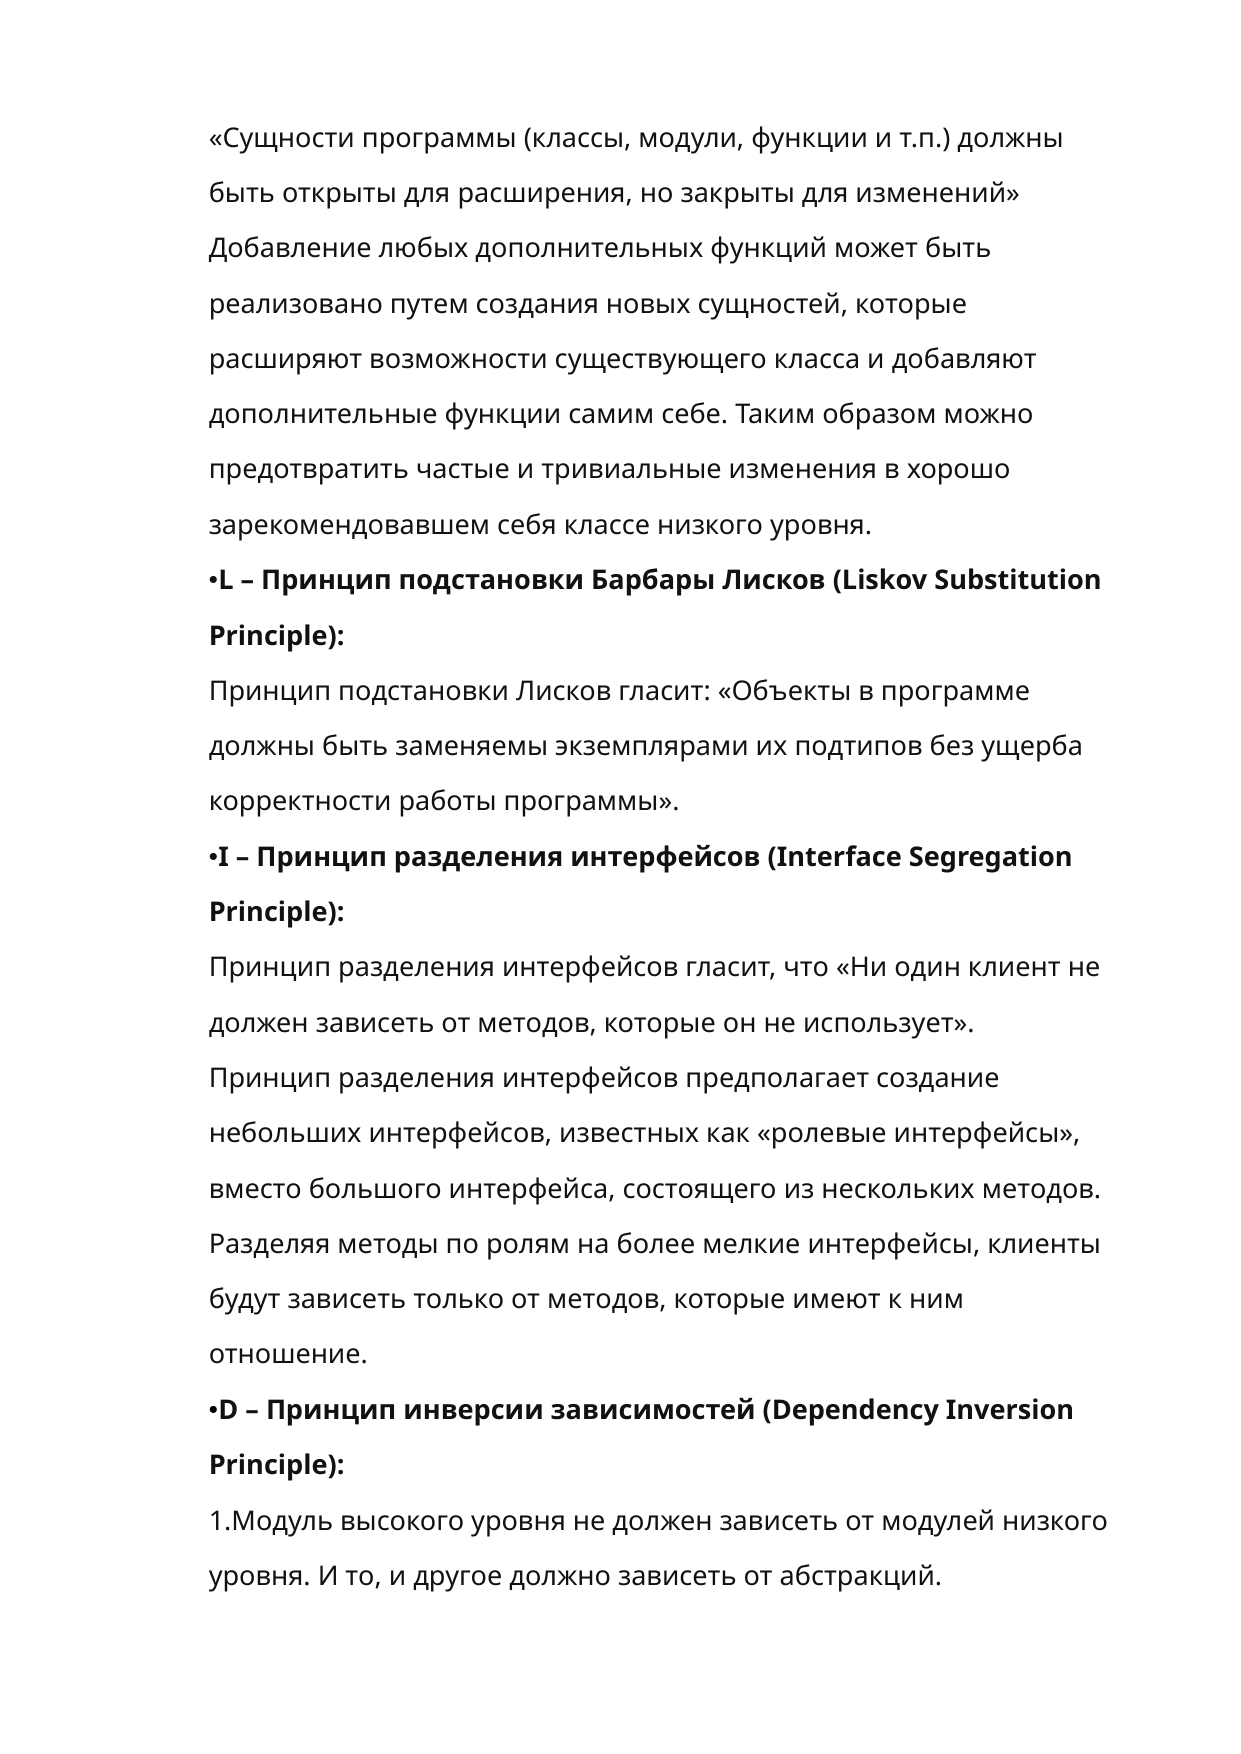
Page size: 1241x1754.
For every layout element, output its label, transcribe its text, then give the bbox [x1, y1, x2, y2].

list Принцип разделения интерфейсов предполагает создание небольших интерфейсов, известных как «ролевые интерфейсы», вместо большого интерфейса, состоящего из нескольких методов. Разделяя методы по ролям на более мелкие интерфейсы, клиенты будут зависеть только от методов, которые имеют к ним отношение. [134, 1058, 1121, 1372]
list I – Принцип разделения интерфейсов (Interface Segregation Principle): [134, 837, 1121, 929]
list «Сущности программы (классы, модули, функции и т.п.) должны быть открыты для расширения, но закрыты для изменений» Добавление любых дополнительных функций может быть реализовано путем создания новых сущностей, которые расширяют возможности существующего класса и добавляют дополнительные функции самим себе. Таким образом можно предотвратить частые и тривиальные изменения в хорошо зарекомендовавшем себя классе низкого уровня. [134, 118, 1121, 542]
list Модуль высокого уровня не должен зависеть от модулей низкого уровня. И то, и другое должно зависеть от абстракций. [134, 1501, 1121, 1593]
list D – Принцип инверсии зависимостей (Dependency Inversion Principle): [134, 1390, 1121, 1482]
list L – Принцип подстановки Барбары Лисков (Liskov Substitution Principle): [134, 561, 1121, 653]
list Принцип разделения интерфейсов гласит, что «Ни один клиент не должен зависеть от методов, которые он не использует». [134, 948, 1121, 1040]
list Принцип подстановки Лисков гласит: «Объекты в программе должны быть заменяемы экземплярами их подтипов без ущерба корректности работы программы». [134, 671, 1121, 819]
